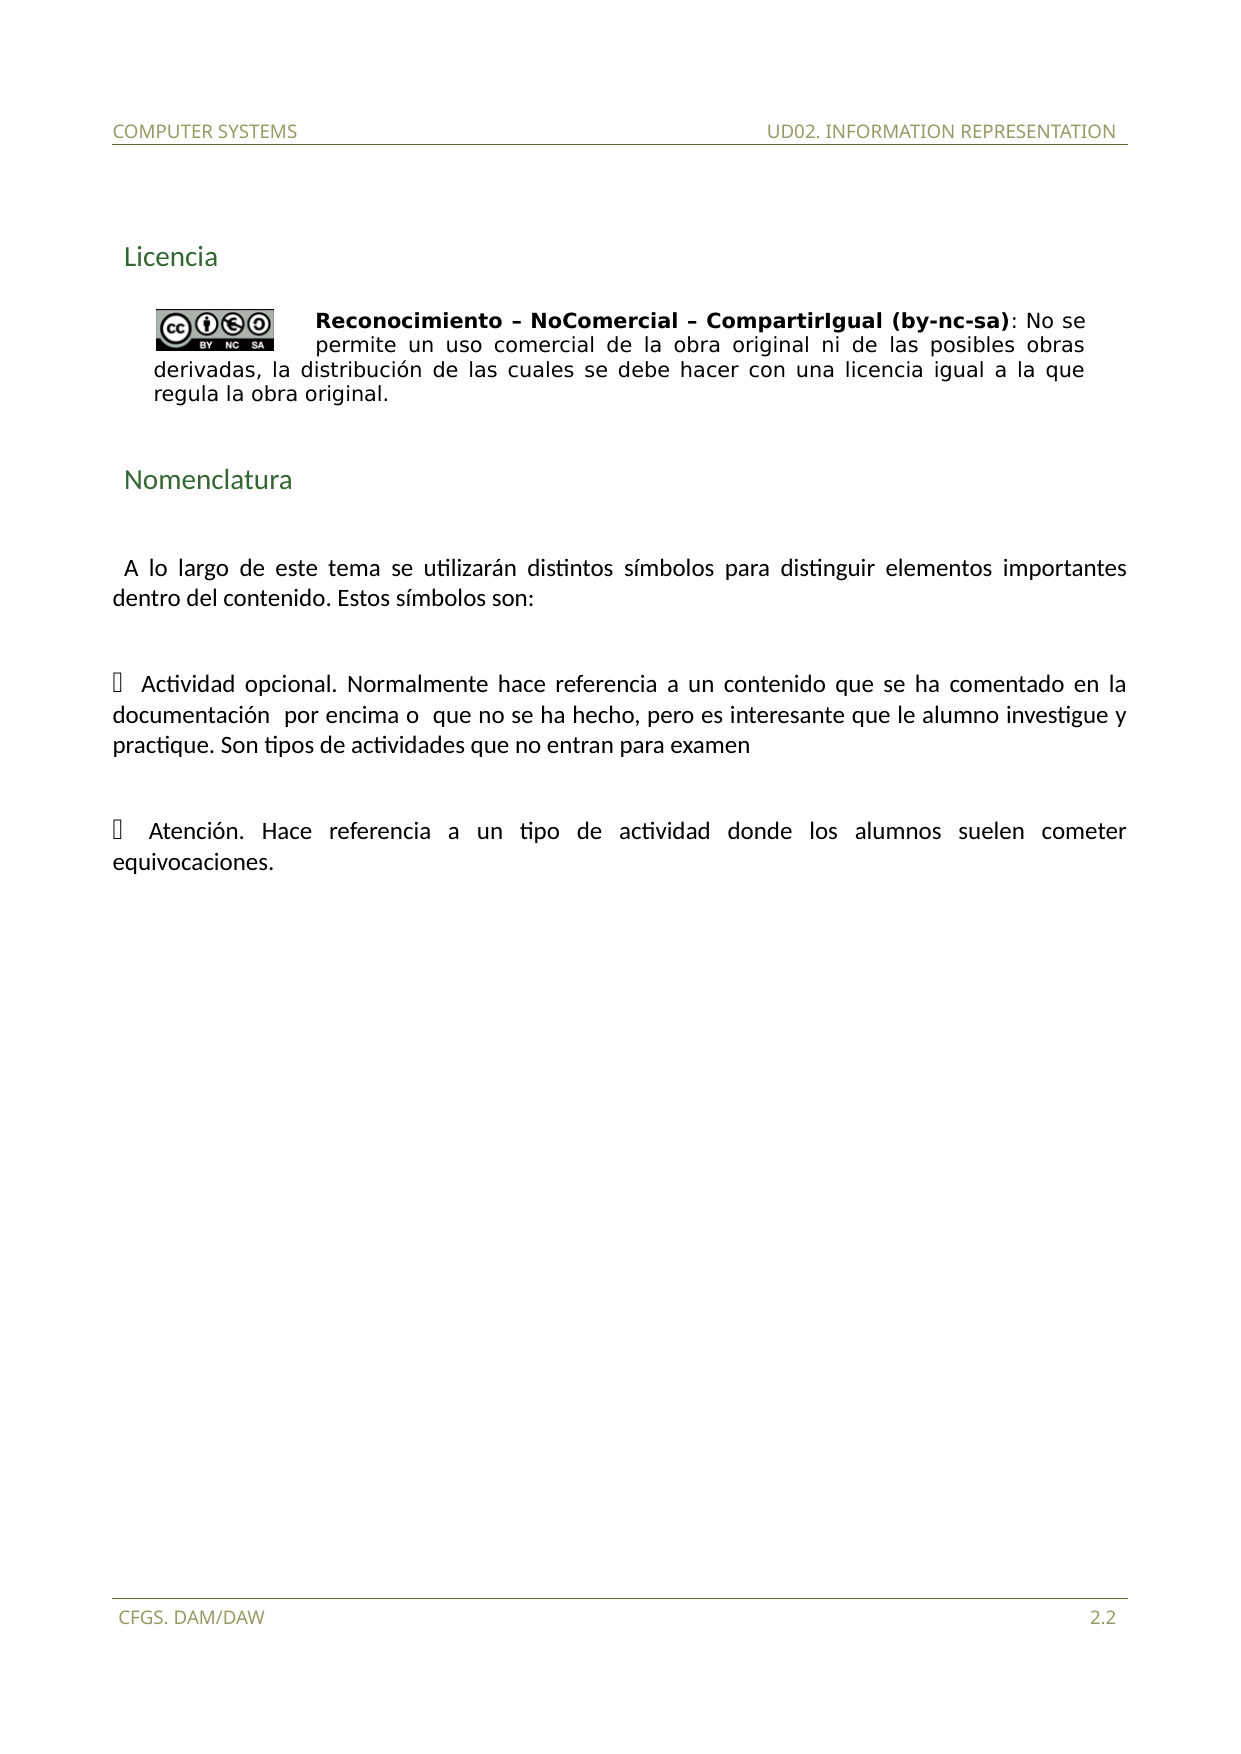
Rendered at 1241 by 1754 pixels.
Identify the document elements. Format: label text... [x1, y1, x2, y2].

text  Atención. Hace referencia a un tipo de actividad donde los alumnos suelen cometer equivocaciones. [112, 815, 1128, 876]
text Nomenclatura [112, 461, 1128, 496]
text Licencia [112, 238, 1128, 274]
picture [156, 309, 274, 351]
text  Actividad opcional. Normalmente hace referencia a un contenido que se ha comentado en la documentación por encima o que no se ha hecho, pero es interesante que le alumno investigue y practique. Son tipos de actividades que no entran para examen [112, 668, 1128, 760]
text Reconocimiento – NoComercial – CompartirIgual (by-nc-sa): No se permite un uso comercial de la obra original ni de las posibles obras derivadas, la distribución de las cuales se debe hacer con una licencia igual a la que regula la obra original. [153, 309, 1086, 406]
text A lo largo de este tema se utilizarán distintos símbolos para distinguir elementos importantes dentro del contenido. Estos símbolos son: [112, 552, 1128, 613]
